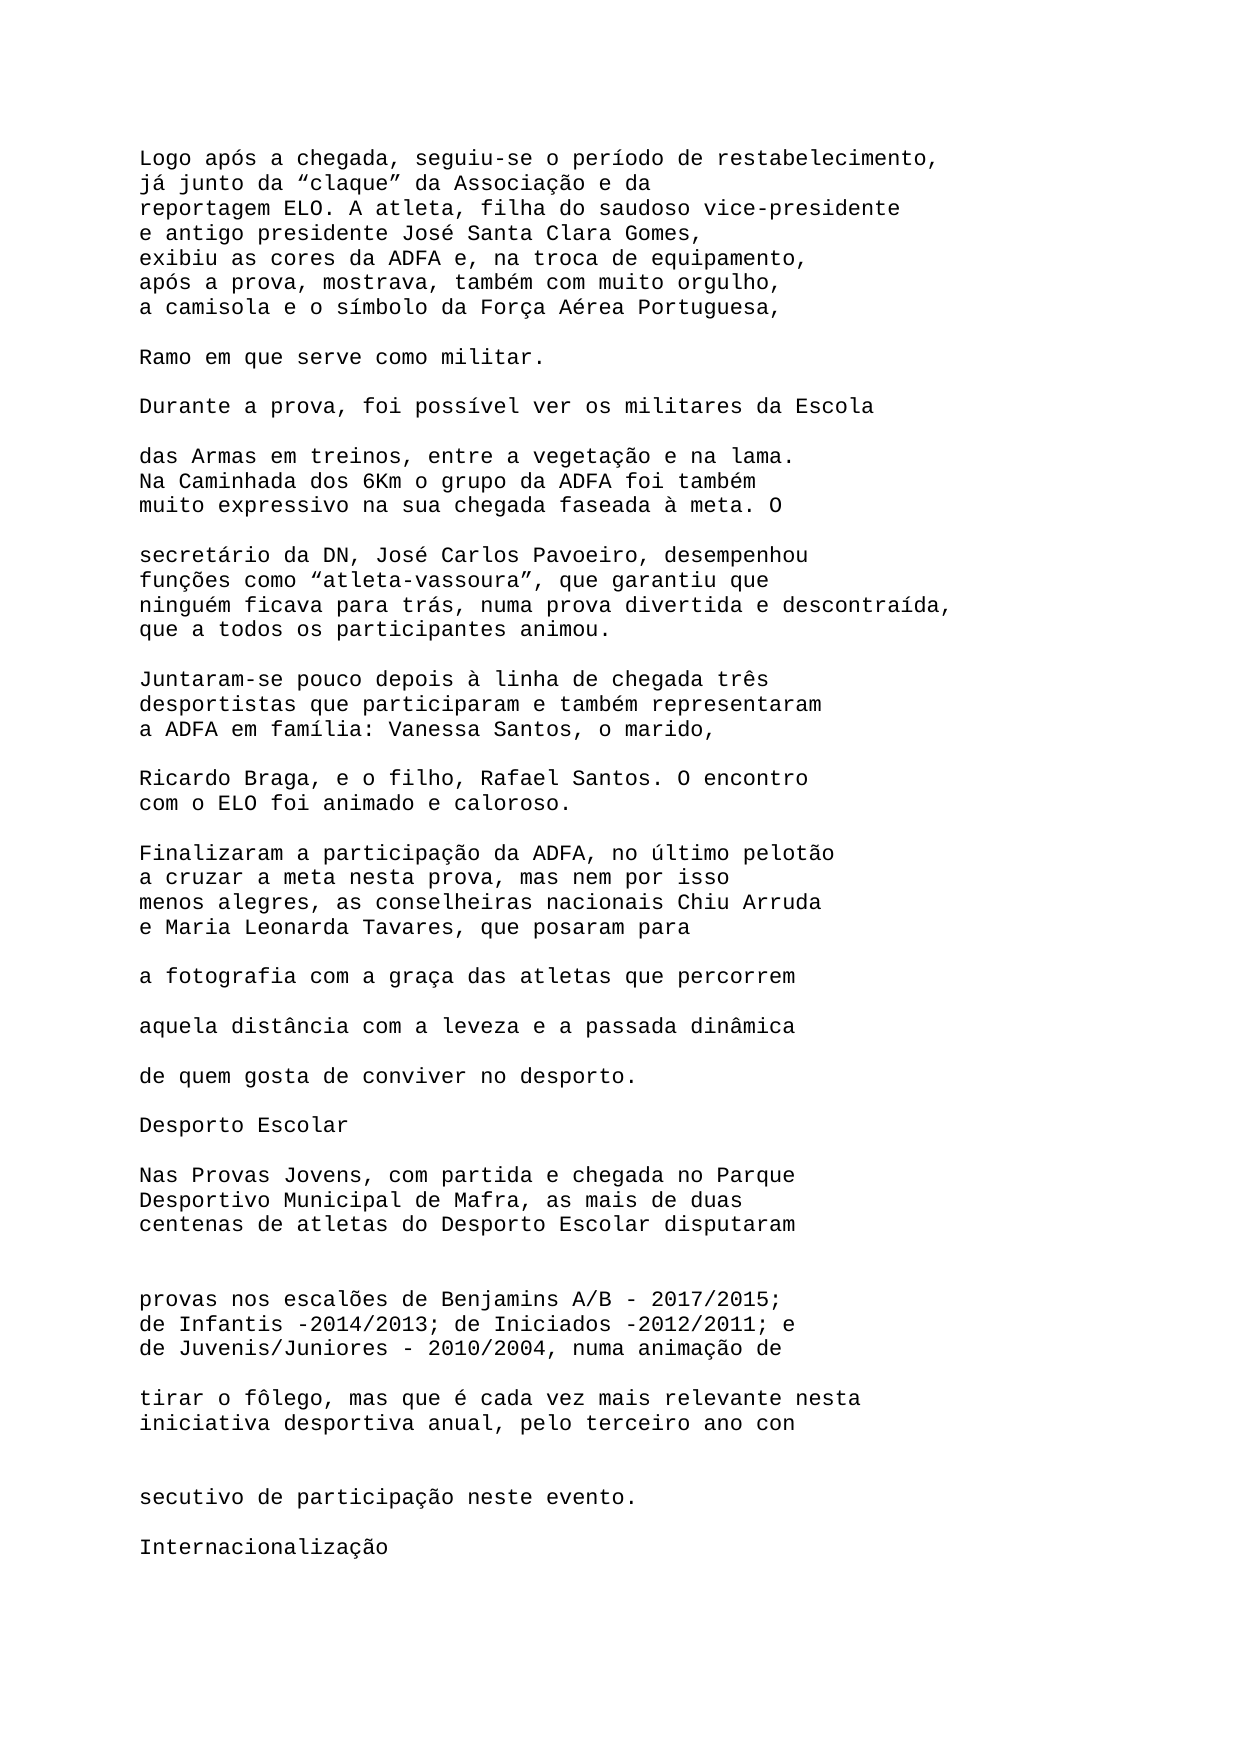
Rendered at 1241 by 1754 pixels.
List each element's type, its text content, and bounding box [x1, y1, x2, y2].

text que a todos os participantes animou. [139, 619, 1101, 643]
text das Armas em treinos, entre a vegetação e na lama. [139, 445, 1101, 470]
text a cruzar a meta nesta prova, mas nem por isso [139, 867, 1101, 891]
text provas nos escalões de Benjamins A/B - 2017/2015; [139, 1288, 1101, 1313]
text de Juvenis/Juniores - 2010/2004, numa animação de [139, 1338, 1101, 1362]
text Desportivo Municipal de Mafra, as mais de duas [139, 1189, 1101, 1214]
text exibiu as cores da ADFA e, na troca de equipamento, [139, 247, 1101, 272]
text Desporto Escolar [139, 1114, 1101, 1139]
text após a prova, mostrava, também com muito orgulho, [139, 272, 1101, 296]
text centenas de atletas do Desporto Escolar disputaram [139, 1214, 1101, 1238]
text a camisola e o símbolo da Força Aérea Portuguesa, [139, 296, 1101, 321]
text desportistas que participaram e também representaram [139, 693, 1101, 718]
text de quem gosta de conviver no desporto. [139, 1065, 1101, 1090]
text Ricardo Braga, e o filho, Rafael Santos. O encontro [139, 767, 1101, 792]
text Logo após a chegada, seguiu-se o período de restabelecimento, [139, 148, 1101, 172]
text secutivo de participação neste evento. [139, 1486, 1101, 1511]
text Juntaram-se pouco depois à linha de chegada três [139, 668, 1101, 693]
text funções como “atleta-vassoura”, que garantiu que [139, 569, 1101, 594]
text aquela distância com a leveza e a passada dinâmica [139, 1015, 1101, 1040]
text Durante a prova, foi possível ver os militares da Escola [139, 396, 1101, 420]
text menos alegres, as conselheiras nacionais Chiu Arruda [139, 891, 1101, 916]
text a fotografia com a graça das atletas que percorrem [139, 966, 1101, 991]
text ninguém ficava para trás, numa prova divertida e descontraída, [139, 594, 1101, 619]
text Ramo em que serve como militar. [139, 346, 1101, 371]
text tirar o fôlego, mas que é cada vez mais relevante nesta [139, 1387, 1101, 1412]
text reportagem ELO. A atleta, filha do saudoso vice-presidente [139, 197, 1101, 222]
text e antigo presidente José Santa Clara Gomes, [139, 222, 1101, 247]
text Internacionalização [139, 1536, 1101, 1561]
text já junto da “claque” da Associação e da [139, 172, 1101, 197]
text Na Caminhada dos 6Km o grupo da ADFA foi também [139, 470, 1101, 495]
text Finalizaram a participação da ADFA, no último pelotão [139, 842, 1101, 867]
text muito expressivo na sua chegada faseada à meta. O [139, 495, 1101, 519]
text com o ELO foi animado e caloroso. [139, 792, 1101, 817]
text secretário da DN, José Carlos Pavoeiro, desempenhou [139, 544, 1101, 569]
text Nas Provas Jovens, com partida e chegada no Parque [139, 1164, 1101, 1189]
text a ADFA em família: Vanessa Santos, o marido, [139, 718, 1101, 743]
text iniciativa desportiva anual, pelo terceiro ano con [139, 1412, 1101, 1437]
text e Maria Leonarda Tavares, que posaram para [139, 916, 1101, 941]
text de Infantis -2014/2013; de Iniciados -2012/2011; e [139, 1313, 1101, 1338]
